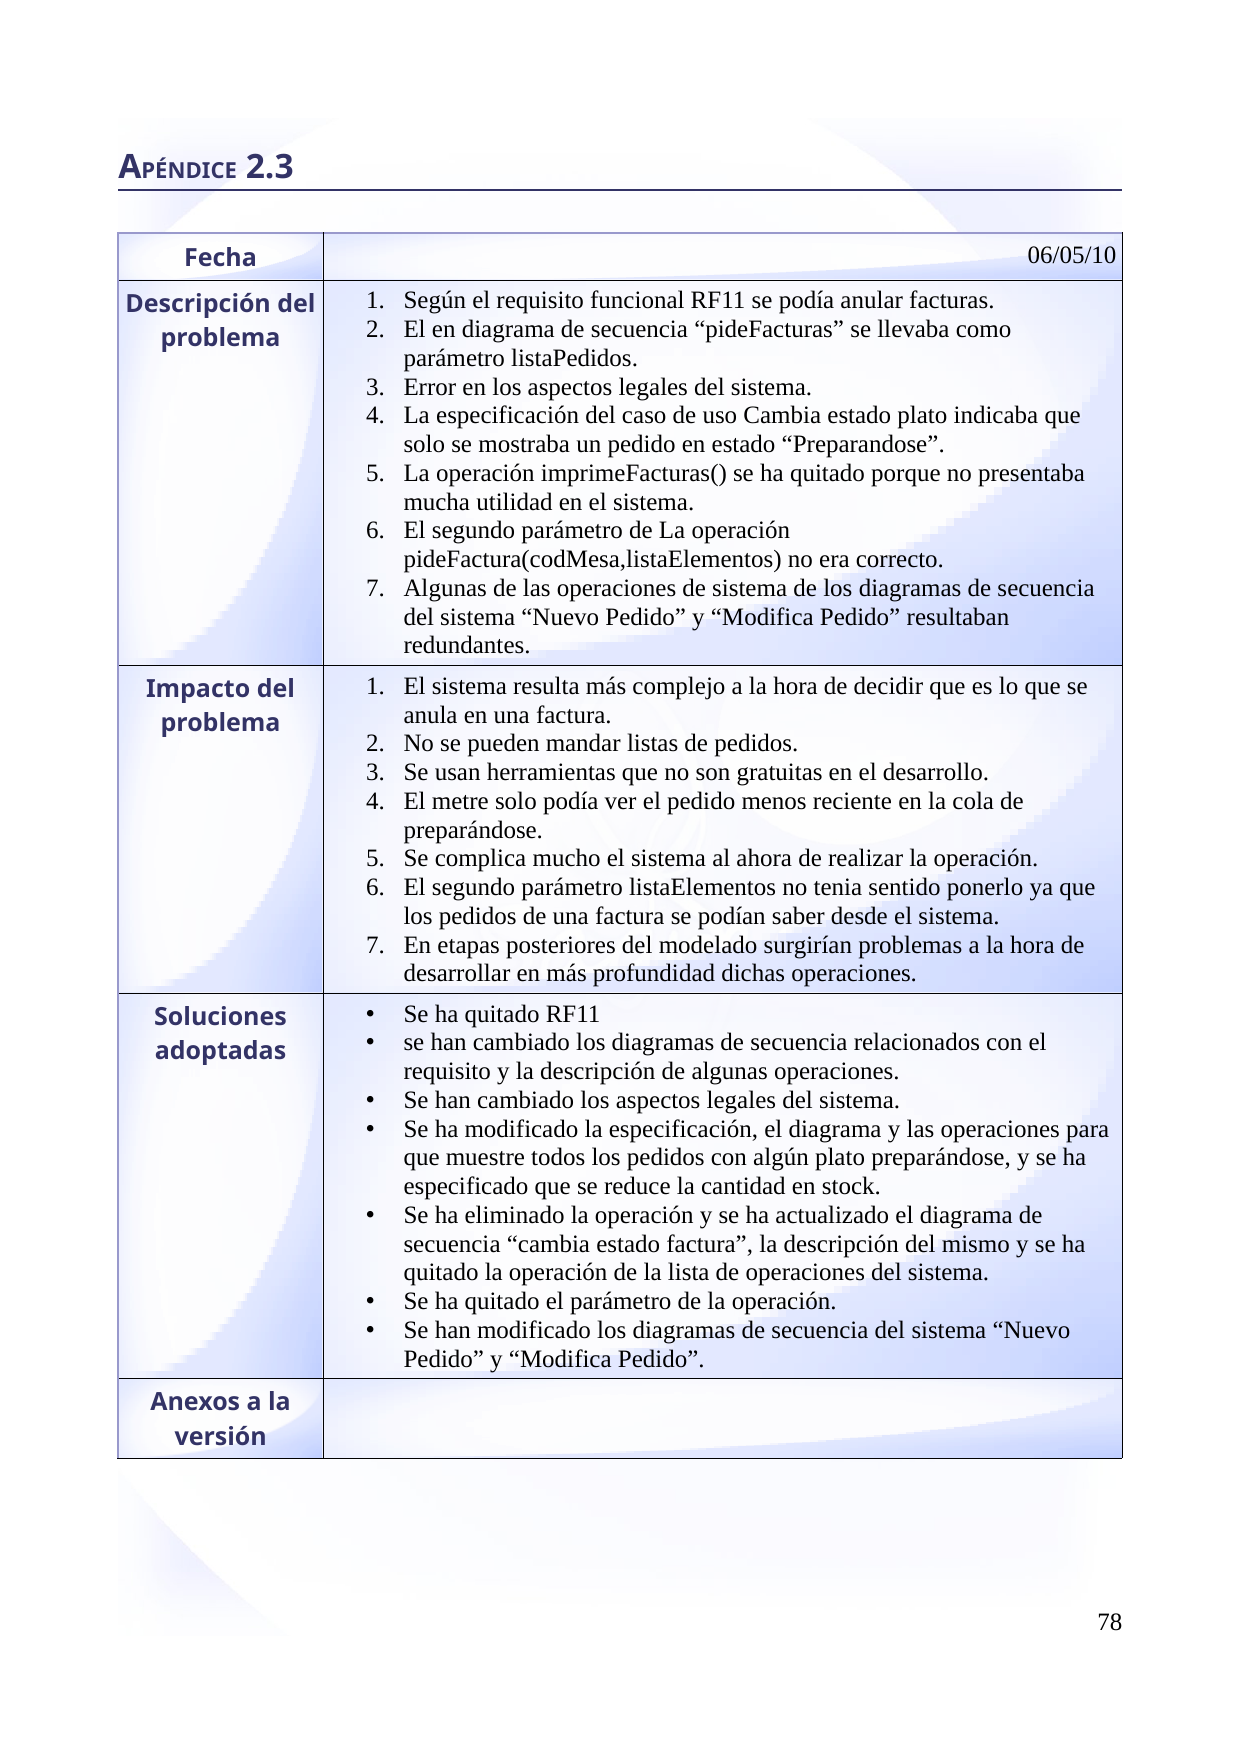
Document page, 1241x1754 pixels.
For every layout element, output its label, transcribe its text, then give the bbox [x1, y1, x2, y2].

table_cell Se ha quitado RF11 se han cambiado los diagramas de secuencia relacionados con el requisito y la descripción de algunas operaciones. Se han cambiado los aspectos legales del sistema. Se ha modificado la especificación, el diagrama y las operaciones para que muestre todos los pedidos con algún plato preparándose, y se ha especificado que se reduce la cantidad en stock. Se ha eliminado la operación y se ha actualizado el diagrama de secuencia “cambia estado factura”, la descripción del mismo y se ha quitado la operación de la lista de operaciones del sistema. Se ha quitado el parámetro de la operación. Se han modificado los diagramas de secuencia del sistema “Nuevo Pedido” y “Modifica Pedido”. [324, 994, 1122, 1378]
subtitle Apéndice 2.3 [118, 143, 1122, 189]
table_header 06/05/10 [324, 234, 1122, 280]
table_cell Descripción del problema [119, 281, 323, 665]
picture [118, 191, 1122, 232]
picture [118, 118, 1122, 143]
table_cell Anexos a la versión [119, 1379, 323, 1458]
table_cell Impacto del problema [119, 666, 323, 993]
table_header Fecha [119, 234, 323, 280]
table_cell Soluciones adoptadas [119, 994, 323, 1378]
table_cell [324, 1379, 1122, 1458]
picture [118, 1459, 1122, 1636]
table_cell Según el requisito funcional RF11 se podía anular facturas. El en diagrama de secuencia “pideFacturas” se llevaba como parámetro listaPedidos. Error en los aspectos legales del sistema. La especificación del caso de uso Cambia estado plato indicaba que solo se mostraba un pedido en estado “Preparandose”. La operación imprimeFacturas() se ha quitado porque no presentaba mucha utilidad en el sistema. El segundo parámetro de La operación pideFactura(codMesa,listaElementos) no era correcto. Algunas de las operaciones de sistema de los diagramas de secuencia del sistema “Nuevo Pedido” y “Modifica Pedido” resultaban redundantes. [324, 281, 1122, 665]
table_cell El sistema resulta más complejo a la hora de decidir que es lo que se anula en una factura. No se pueden mandar listas de pedidos. Se usan herramientas que no son gratuitas en el desarrollo. El metre solo podía ver el pedido menos reciente en la cola de preparándose. Se complica mucho el sistema al ahora de realizar la operación. El segundo parámetro listaElementos no tenia sentido ponerlo ya que los pedidos de una factura se podían saber desde el sistema. En etapas posteriores del modelado surgirían problemas a la hora de desarrollar en más profundidad dichas operaciones. [324, 666, 1122, 993]
